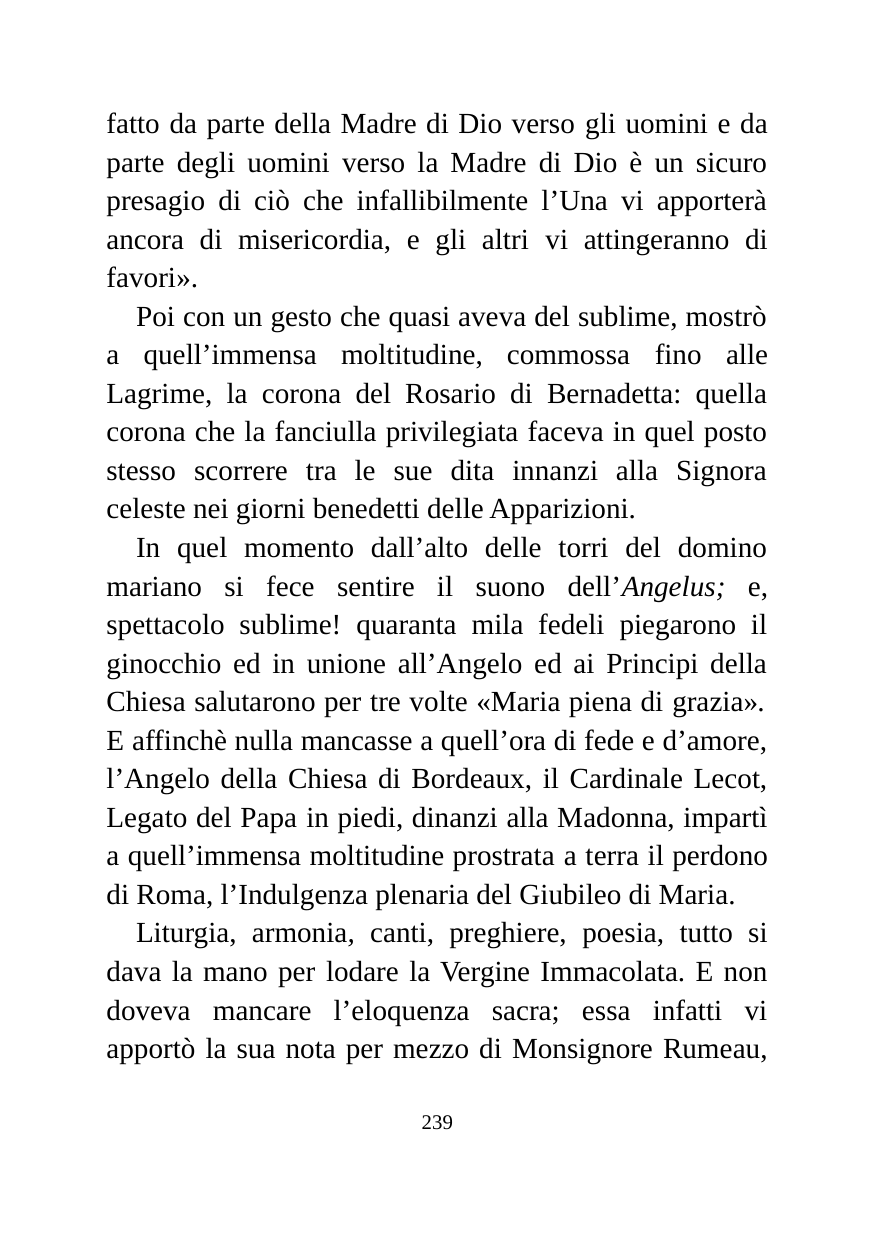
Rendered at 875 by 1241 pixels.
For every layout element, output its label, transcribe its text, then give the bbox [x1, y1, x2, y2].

text Poi con un gesto che quasi aveva del sublime, mostrò a quell’immensa moltitudine, commossa fino alle Lagrime, la corona del Rosario di Bernadetta: quella corona che la fanciulla privilegiata faceva in quel posto stesso scorrere tra le sue dita innanzi alla Signora celeste nei giorni benedetti delle Apparizioni. [106, 299, 768, 525]
text In quel momento dall’alto delle torri del domino mariano si fece sentire il suono dell’Angelus; e, spettacolo sublime! quaranta mila fedeli piegarono il ginocchio ed in unione all’Angelo ed ai Principi della Chiesa salutarono per tre volte «Maria piena di grazia». E affinchè nulla mancasse a quell’ora di fede e d’amore, l’Angelo della Chiesa di Bordeaux, il Cardinale Lecot, Legato del Papa in piedi, dinanzi alla Madonna, impartì a quell’immensa moltitudine prostrata a terra il perdono di Roma, l’Indulgenza plenaria del Giubileo di Maria. [106, 530, 768, 911]
text Liturgia, armonia, canti, preghiere, poesia, tutto si dava la mano per lodare la Vergine Immacolata. E non doveva mancare l’eloquenza sacra; essa infatti vi apportò la sua nota per mezzo di Monsignore Rumeau, [106, 916, 768, 1065]
text fatto da parte della Madre di Dio verso gli uomini e da parte degli uomini verso la Madre di Dio è un sicuro presagio di ciò che infallibilmente l’Una vi apporterà ancora di misericordia, e gli altri vi attingeranno di favori». [106, 106, 768, 294]
